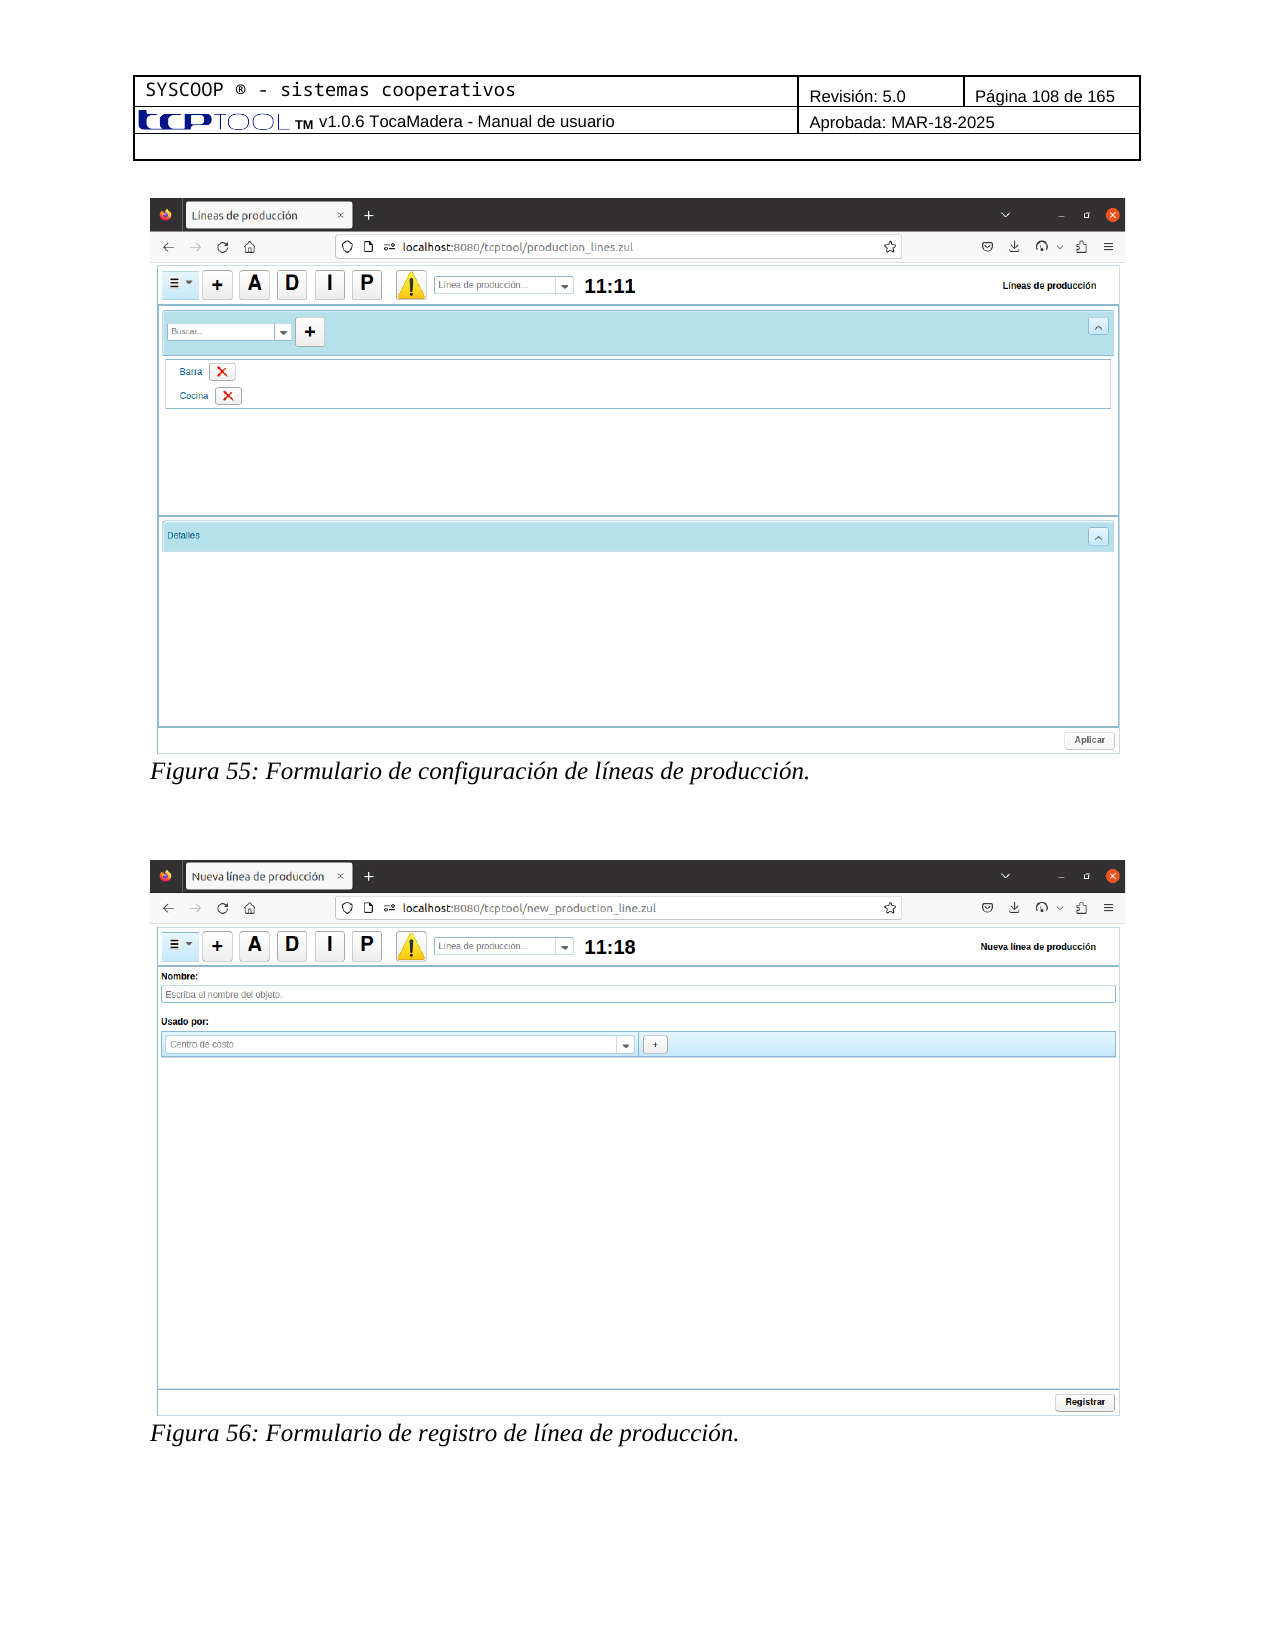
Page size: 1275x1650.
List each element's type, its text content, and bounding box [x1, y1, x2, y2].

picture [150, 860, 1125, 1419]
text Figura 55: Formulario de configuración de líneas de producción. [150, 757, 1125, 785]
picture [138, 110, 290, 130]
text Figura 56: Formulario de registro de línea de producción. [150, 1419, 1125, 1447]
picture [150, 198, 1125, 757]
